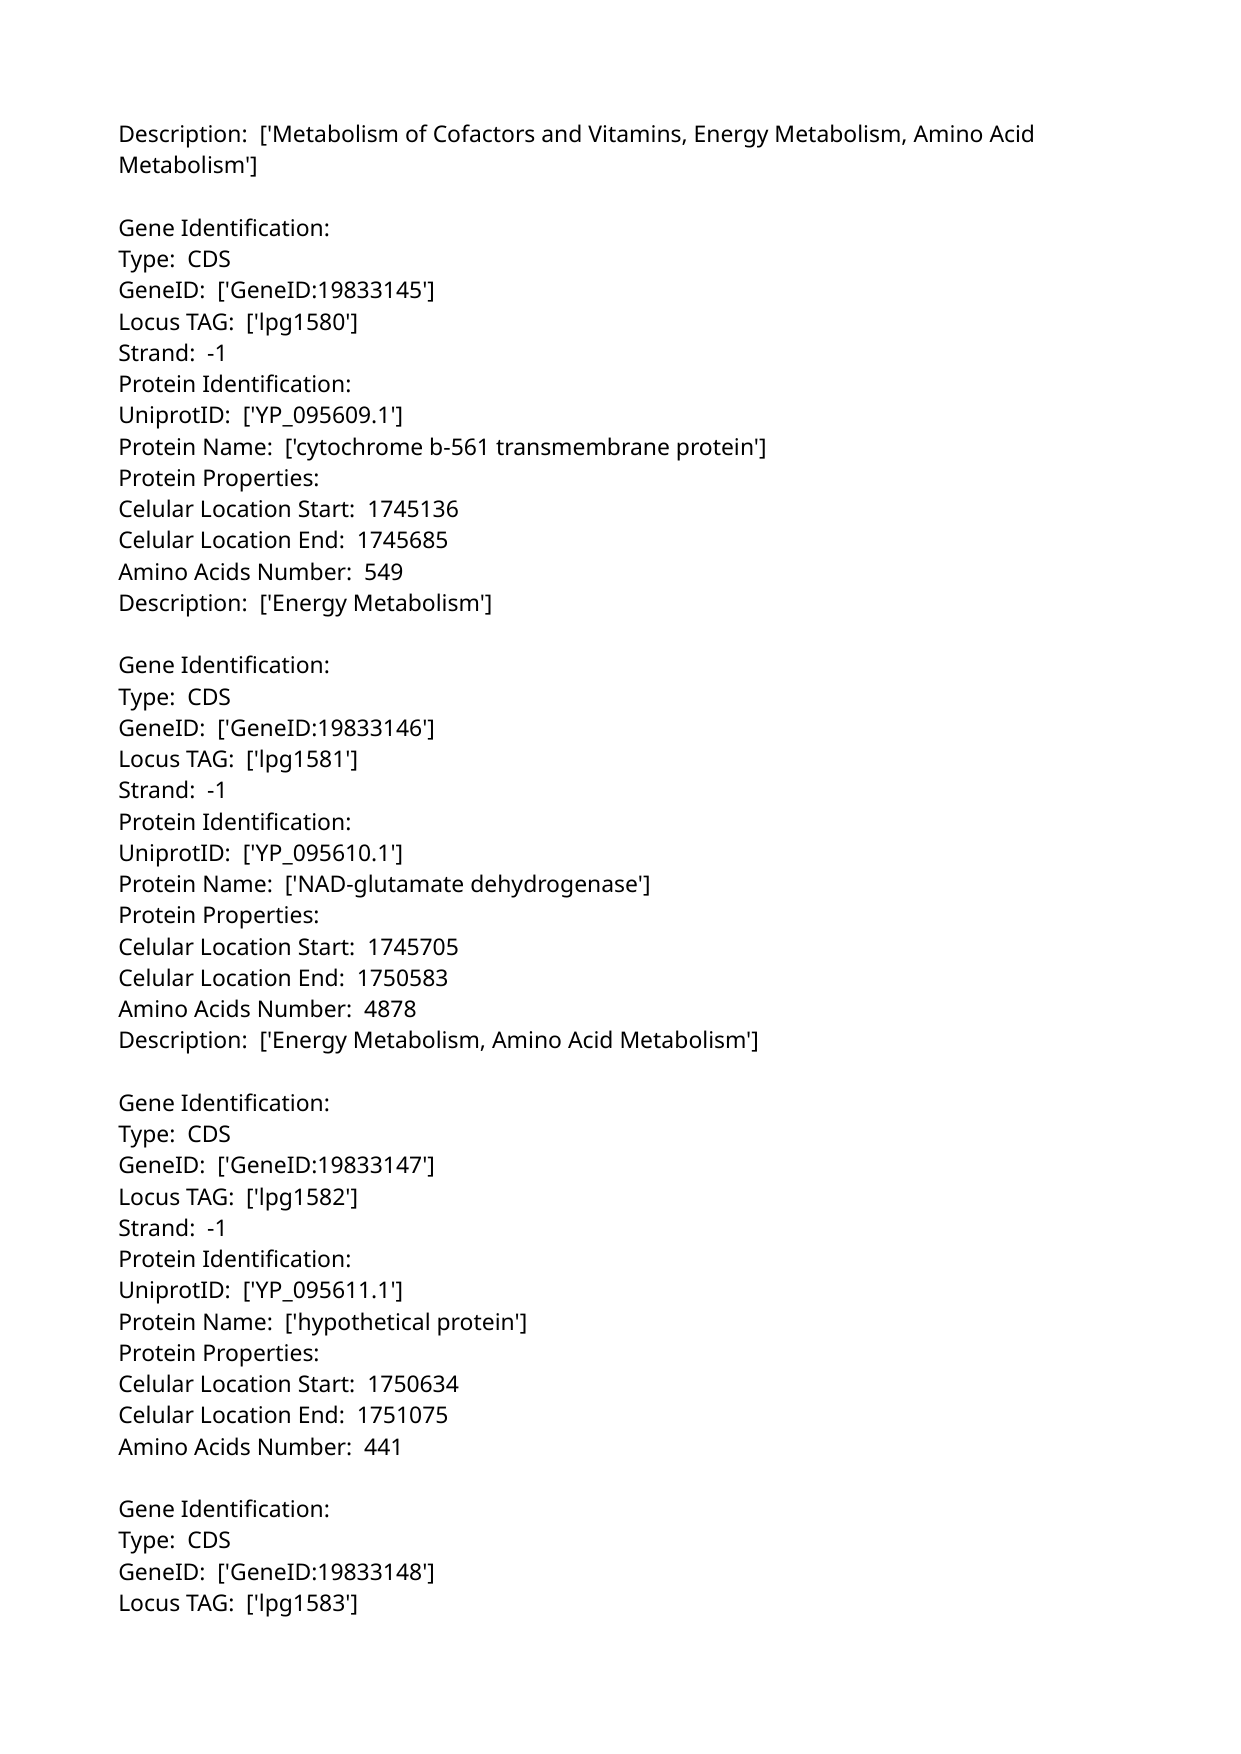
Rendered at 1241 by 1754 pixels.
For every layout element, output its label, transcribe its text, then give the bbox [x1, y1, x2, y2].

text Protein Name: ['hypothetical protein'] [118, 1306, 1122, 1337]
text Protein Identification: [118, 806, 1122, 837]
text GeneID: ['GeneID:19833148'] [118, 1556, 1122, 1587]
text Type: CDS [118, 243, 1122, 274]
text Locus TAG: ['lpg1580'] [118, 306, 1122, 337]
text Locus TAG: ['lpg1581'] [118, 743, 1122, 774]
text Protein Name: ['cytochrome b-561 transmembrane protein'] [118, 431, 1122, 462]
text Protein Properties: [118, 899, 1122, 931]
text GeneID: ['GeneID:19833147'] [118, 1149, 1122, 1181]
text Celular Location Start: 1745136 [118, 493, 1122, 524]
text Strand: -1 [118, 774, 1122, 806]
text Celular Location Start: 1745705 [118, 931, 1122, 962]
text Gene Identification: [118, 1087, 1122, 1118]
text Gene Identification: [118, 1493, 1122, 1524]
text Gene Identification: [118, 649, 1122, 681]
text Strand: -1 [118, 1212, 1122, 1243]
text GeneID: ['GeneID:19833145'] [118, 274, 1122, 306]
text Description: ['Energy Metabolism, Amino Acid Metabolism'] [118, 1024, 1122, 1056]
text GeneID: ['GeneID:19833146'] [118, 712, 1122, 743]
text Amino Acids Number: 4878 [118, 993, 1122, 1024]
text Type: CDS [118, 681, 1122, 712]
text Celular Location Start: 1750634 [118, 1368, 1122, 1399]
text Gene Identification: [118, 212, 1122, 243]
text Strand: -1 [118, 337, 1122, 368]
text Amino Acids Number: 549 [118, 556, 1122, 587]
text Celular Location End: 1750583 [118, 962, 1122, 993]
text Protein Identification: [118, 368, 1122, 399]
text Celular Location End: 1751075 [118, 1399, 1122, 1431]
text Type: CDS [118, 1118, 1122, 1149]
text Description: ['Metabolism of Cofactors and Vitamins, Energy Metabolism, Amino Acid Metabolism'] [118, 118, 1122, 181]
text Description: ['Energy Metabolism'] [118, 587, 1122, 618]
text Type: CDS [118, 1524, 1122, 1556]
text Locus TAG: ['lpg1583'] [118, 1587, 1122, 1618]
text Protein Name: ['NAD-glutamate dehydrogenase'] [118, 868, 1122, 899]
text Amino Acids Number: 441 [118, 1431, 1122, 1462]
text UniprotID: ['YP_095611.1'] [118, 1274, 1122, 1306]
text Celular Location End: 1745685 [118, 524, 1122, 556]
text UniprotID: ['YP_095609.1'] [118, 399, 1122, 431]
text UniprotID: ['YP_095610.1'] [118, 837, 1122, 868]
text Protein Properties: [118, 462, 1122, 493]
text Locus TAG: ['lpg1582'] [118, 1181, 1122, 1212]
text Protein Identification: [118, 1243, 1122, 1274]
text Protein Properties: [118, 1337, 1122, 1368]
